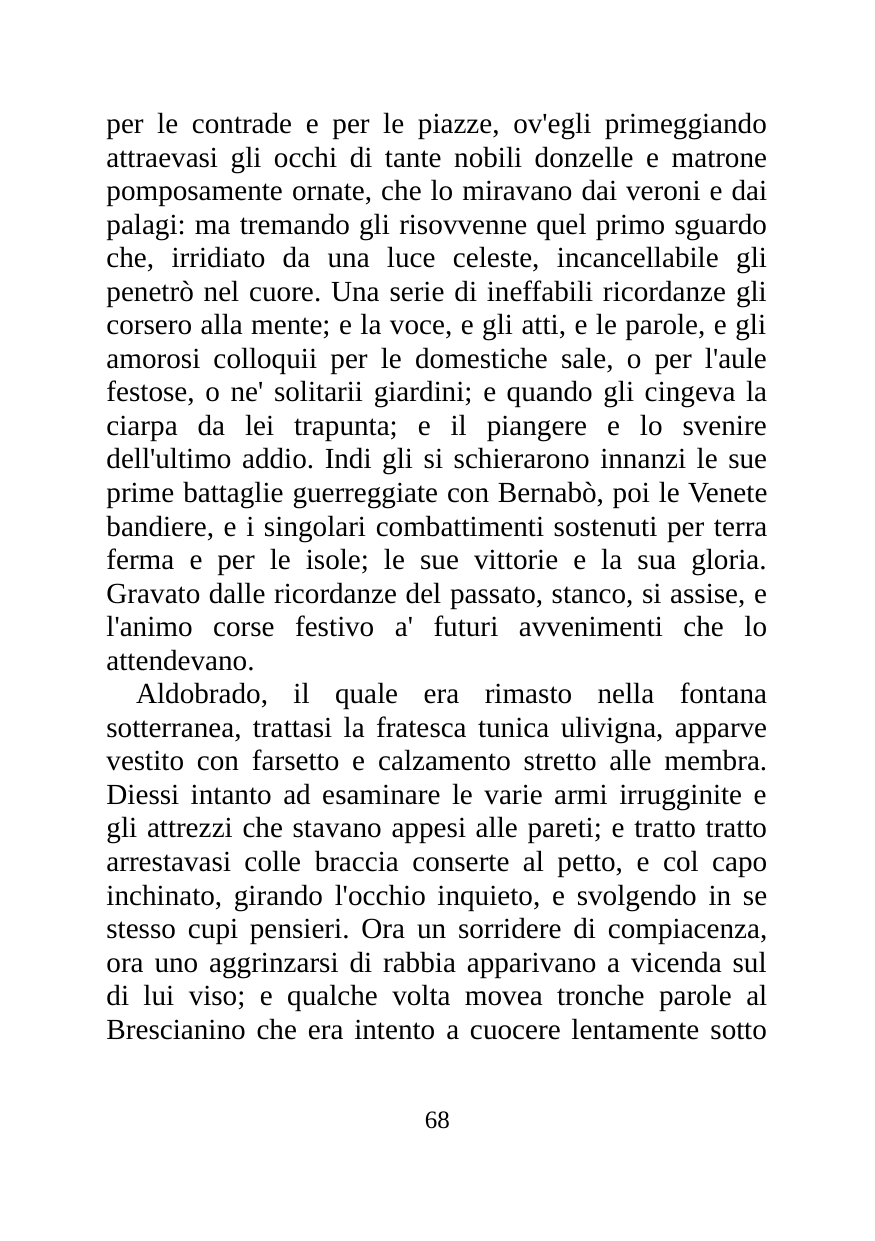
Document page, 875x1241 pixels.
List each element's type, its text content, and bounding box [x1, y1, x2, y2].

text per le contrade e per le piazze, ov'egli primeggiando attraevasi gli occhi di tante nobili donzelle e matrone pomposamente ornate, che lo miravano dai veroni e dai palagi: ma tremando gli risovvenne quel primo sguardo che, irridiato da una luce celeste, incancellabile gli penetrò nel cuore. Una serie di ineffabili ricordanze gli corsero alla mente; e la voce, e gli atti, e le parole, e gli amorosi colloquii per le domestiche sale, o per l'aule festose, o ne' solitarii giardini; e quando gli cingeva la ciarpa da lei trapunta; e il piangere e lo svenire dell'ultimo addio. Indi gli si schierarono innanzi le sue prime battaglie guerreggiate con Bernabò, poi le Venete bandiere, e i singolari combattimenti sostenuti per terra ferma e per le isole; le sue vittorie e la sua gloria. Gravato dalle ricordanze del passato, stanco, si assise, e l'animo corse festivo a' futuri avvenimenti che lo attendevano. [106, 106, 768, 676]
text Aldobrado, il quale era rimasto nella fontana sotterranea, trattasi la fratesca tunica ulivigna, apparve vestito con farsetto e calzamento stretto alle membra. Diessi intanto ad esaminare le varie armi irrugginite e gli attrezzi che stavano appesi alle pareti; e tratto tratto arrestavasi colle braccia conserte al petto, e col capo inchinato, girando l'occhio inquieto, e svolgendo in se stesso cupi pensieri. Ora un sorridere di compiacenza, ora uno aggrinzarsi di rabbia apparivano a vicenda sul di lui viso; e qualche volta movea tronche parole al Brescianino che era intento a cuocere lentamente sotto [106, 676, 768, 1045]
